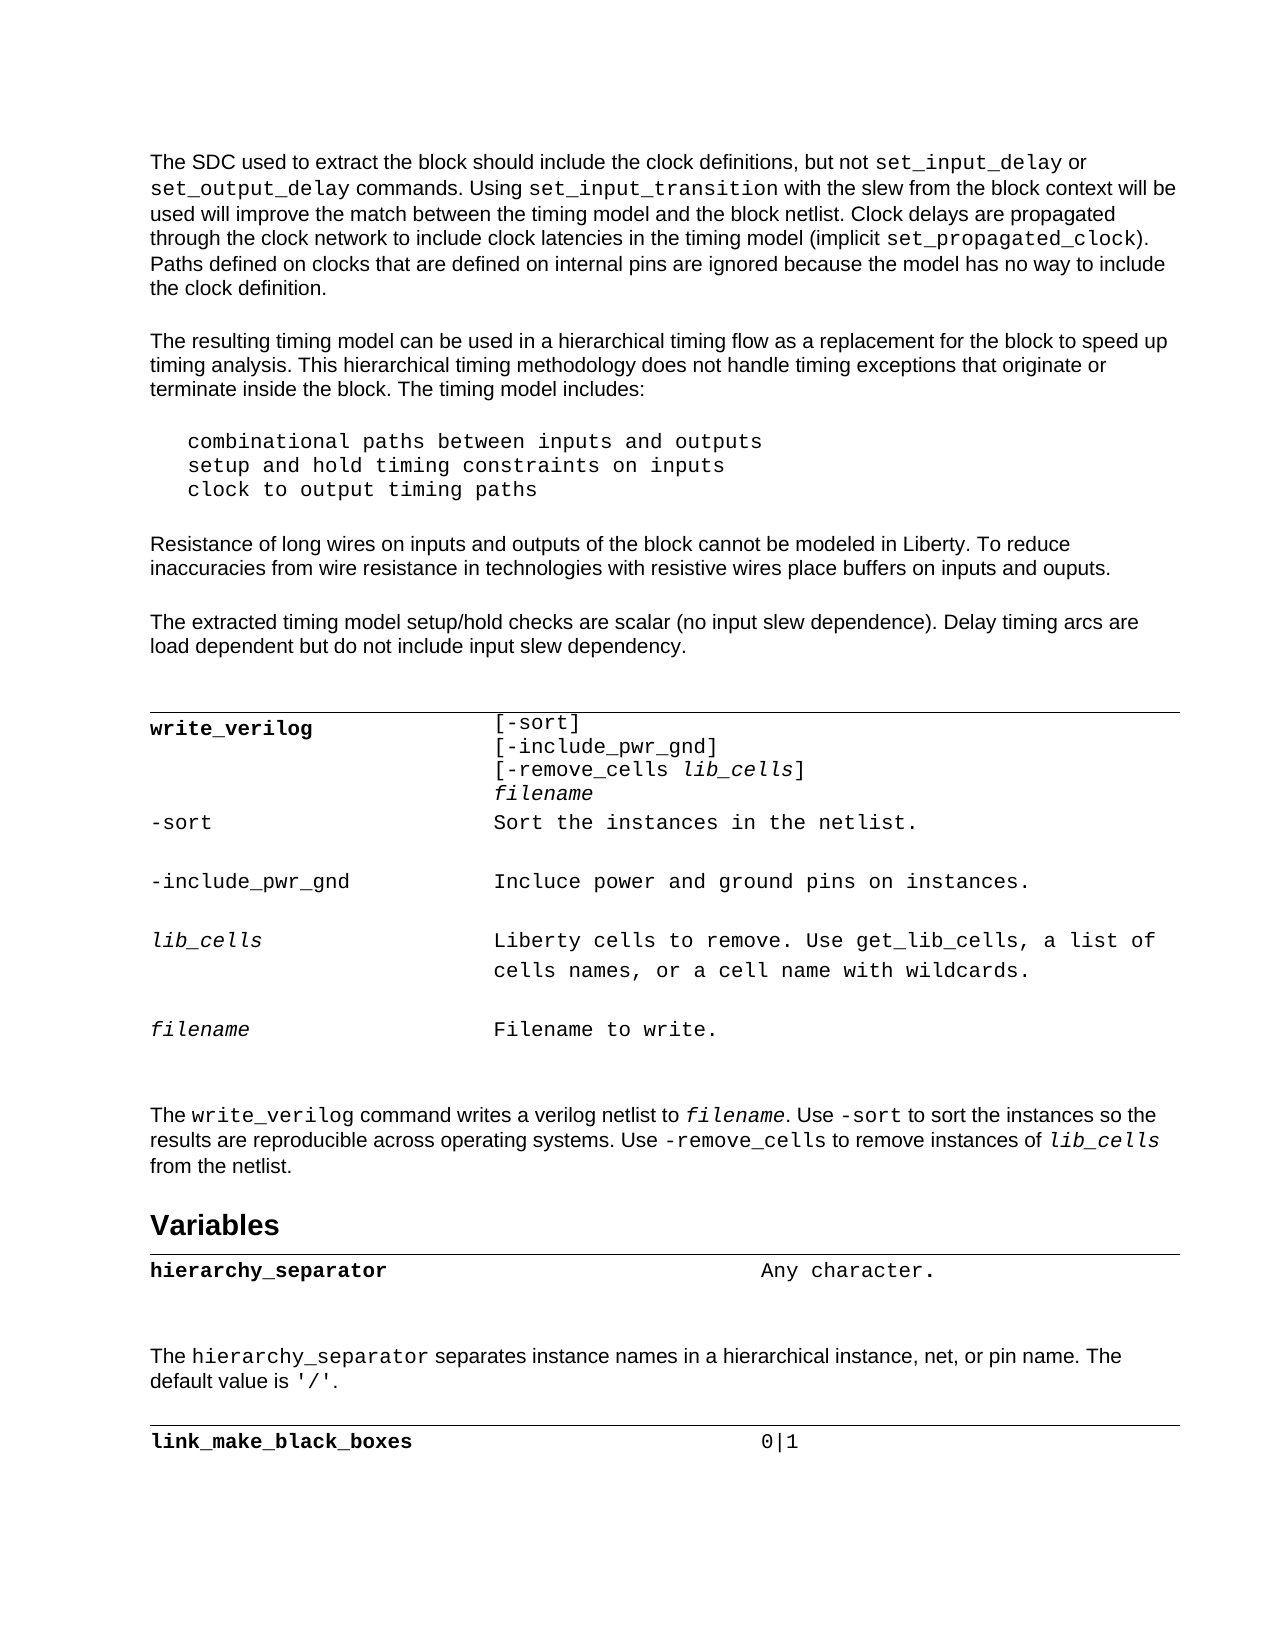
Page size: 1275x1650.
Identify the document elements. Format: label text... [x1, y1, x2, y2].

text The resulting timing model can be used in a hierarchical timing flow as a replacement for the block to speed up timing analysis. This hierarchical timing methodology does not handle timing exceptions that originate or terminate inside the block. The timing model includes: [150, 329, 1180, 401]
text combinational paths between inputs and outputs setup and hold timing constraints on inputs clock to output timing paths [187, 431, 1180, 502]
table_cell lib_cells [150, 925, 493, 1013]
subtitle Variables [150, 1208, 1180, 1242]
table_cell -include_pwr_gnd [150, 866, 493, 925]
text The extracted timing model setup/hold checks are scalar (no input slew dependence). Delay timing arcs are load dependent but do not include input slew dependency. [150, 610, 1180, 658]
text The SDC used to extract the block should include the clock definitions, but not set_input_delay or set_output_delay commands. Using set_input_transition with the slew from the block context will be used will improve the match between the timing model and the block netlist. Clock delays are propagated through the clock network to include clock latencies in the timing model (implicit set_propagated_clock). Paths defined on clocks that are defined on internal pins are ignored because the model has no way to include the clock definition. [150, 150, 1180, 299]
table_cell Liberty cells to remove. Use get_lib_cells, a list of cells names, or a cell name with wildcards. [493, 925, 1180, 1013]
table_cell -sort [150, 807, 493, 866]
text Resistance of long wires on inputs and outputs of the block cannot be modeled in Liberty. To reduce inaccuracies from wire resistance in technologies with resistive wires place buffers on inputs and ouputs. [150, 532, 1180, 580]
table_header write_verilog [150, 713, 493, 807]
text The write_verilog command writes a verilog netlist to filename. Use -sort to sort the instances so the results are reproducible across operating systems. Use -remove_cells to remove instances of lib_cells from the netlist. [150, 1102, 1180, 1178]
table_header link_make_black_boxes [150, 1426, 761, 1484]
table_header 0|1 [761, 1426, 1180, 1484]
table_header [-sort] [-include_pwr_gnd] [-remove_cells lib_cells] filename [493, 713, 1180, 807]
table_cell filename [150, 1013, 493, 1072]
table_header hierarchy_separator [150, 1255, 761, 1313]
text The hierarchy_separator separates instance names in a hierarchical instance, net, or pin name. The default value is '/'. [150, 1343, 1180, 1395]
table_cell Sort the instances in the netlist. [493, 807, 1180, 866]
table_cell Incluce power and ground pins on instances. [493, 866, 1180, 925]
table_header Any character. [761, 1255, 1180, 1313]
table_cell Filename to write. [493, 1013, 1180, 1072]
